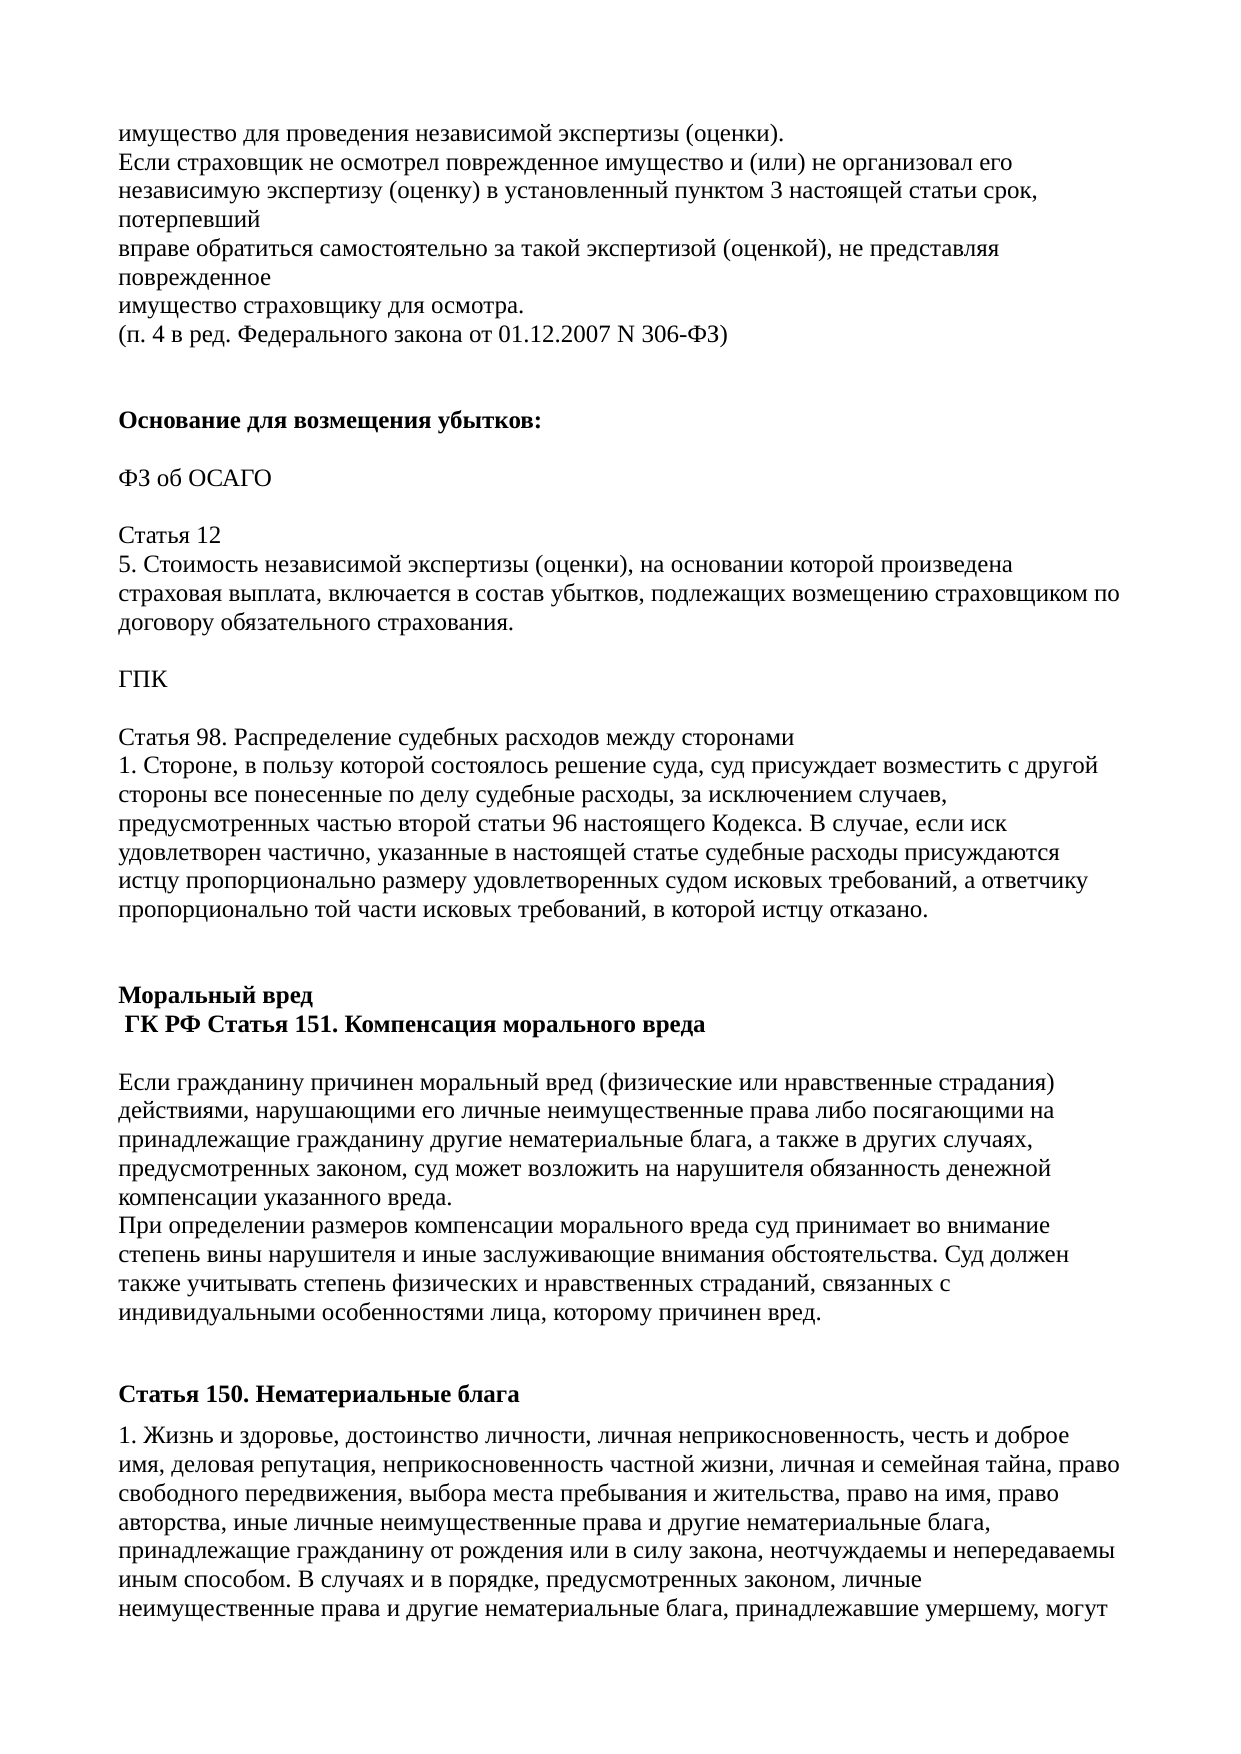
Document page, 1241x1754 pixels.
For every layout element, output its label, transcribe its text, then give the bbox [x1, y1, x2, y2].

text имущество для проведения независимой экспертизы (оценки). [118, 118, 1122, 147]
text 1. Стороне, в пользу которой состоялось решение суда, суд присуждает возместить с другой стороны все понесенные по делу судебные расходы, за исключением случаев, предусмотренных частью второй статьи 96 настоящего Кодекса. В случае, если иск удовлетворен частично, указанные в настоящей статье судебные расходы присуждаются истцу пропорционально размеру удовлетворенных судом исковых требований, а ответчику пропорционально той части исковых требований, в которой истцу отказано. [118, 751, 1122, 923]
text Статья 98. Распределение судебных расходов между сторонами [118, 722, 1122, 751]
text страховая выплата, включается в состав убытков, подлежащих возмещению страховщиком по [118, 578, 1122, 607]
text ГПК [118, 664, 1122, 693]
text Если страховщик не осмотрел поврежденное имущество и (или) не организовал его [118, 147, 1122, 176]
text Моральный вред [118, 981, 1122, 1009]
text (п. 4 в ред. Федерального закона от 01.12.2007 N 306-ФЗ) [118, 319, 1122, 348]
text Основание для возмещения убытков: [118, 406, 1122, 434]
text независимую экспертизу (оценку) в установленный пунктом 3 настоящей статьи срок, потерпевший [118, 176, 1122, 233]
text имущество страховщику для осмотра. [118, 291, 1122, 319]
text вправе обратиться самостоятельно за такой экспертизой (оценкой), не представляя поврежденное [118, 233, 1122, 291]
text ГК РФ Статья 151. Компенсация морального вреда Если гражданину причинен моральный вред (физические или нравственные страдания) действиями, нарушающими его личные неимущественные права либо посягающими на принадлежащие гражданину другие нематериальные блага, а также в других случаях, предусмотренных законом, суд может возложить на нарушителя обязанность денежной компенсации указанного вреда. При определении размеров компенсации морального вреда суд принимает во внимание степень вины нарушителя и иные заслуживающие внимания обстоятельства. Суд должен также учитывать степень физических и нравственных страданий, связанных с индивидуальными особенностями лица, которому причинен вред. [118, 1009, 1122, 1326]
text договору обязательного страхования. [118, 607, 1122, 636]
text Статья 12 [118, 521, 1122, 549]
subtitle Статья 150. Нематериальные блага [118, 1379, 1122, 1408]
text ФЗ об ОСАГО [118, 463, 1122, 492]
text 1. Жизнь и здоровье, достоинство личности, личная неприкосновенность, честь и доброе имя, деловая репутация, неприкосновенность частной жизни, личная и семейная тайна, право свободного передвижения, выбора места пребывания и жительства, право на имя, право авторства, иные личные неимущественные права и другие нематериальные блага, принадлежащие гражданину от рождения или в силу закона, неотчуждаемы и непередаваемы иным способом. В случаях и в порядке, предусмотренных законом, личные неимущественные права и другие нематериальные блага, принадлежавшие умершему, могут [118, 1421, 1122, 1622]
text 5. Стоимость независимой экспертизы (оценки), на основании которой произведена [118, 549, 1122, 578]
